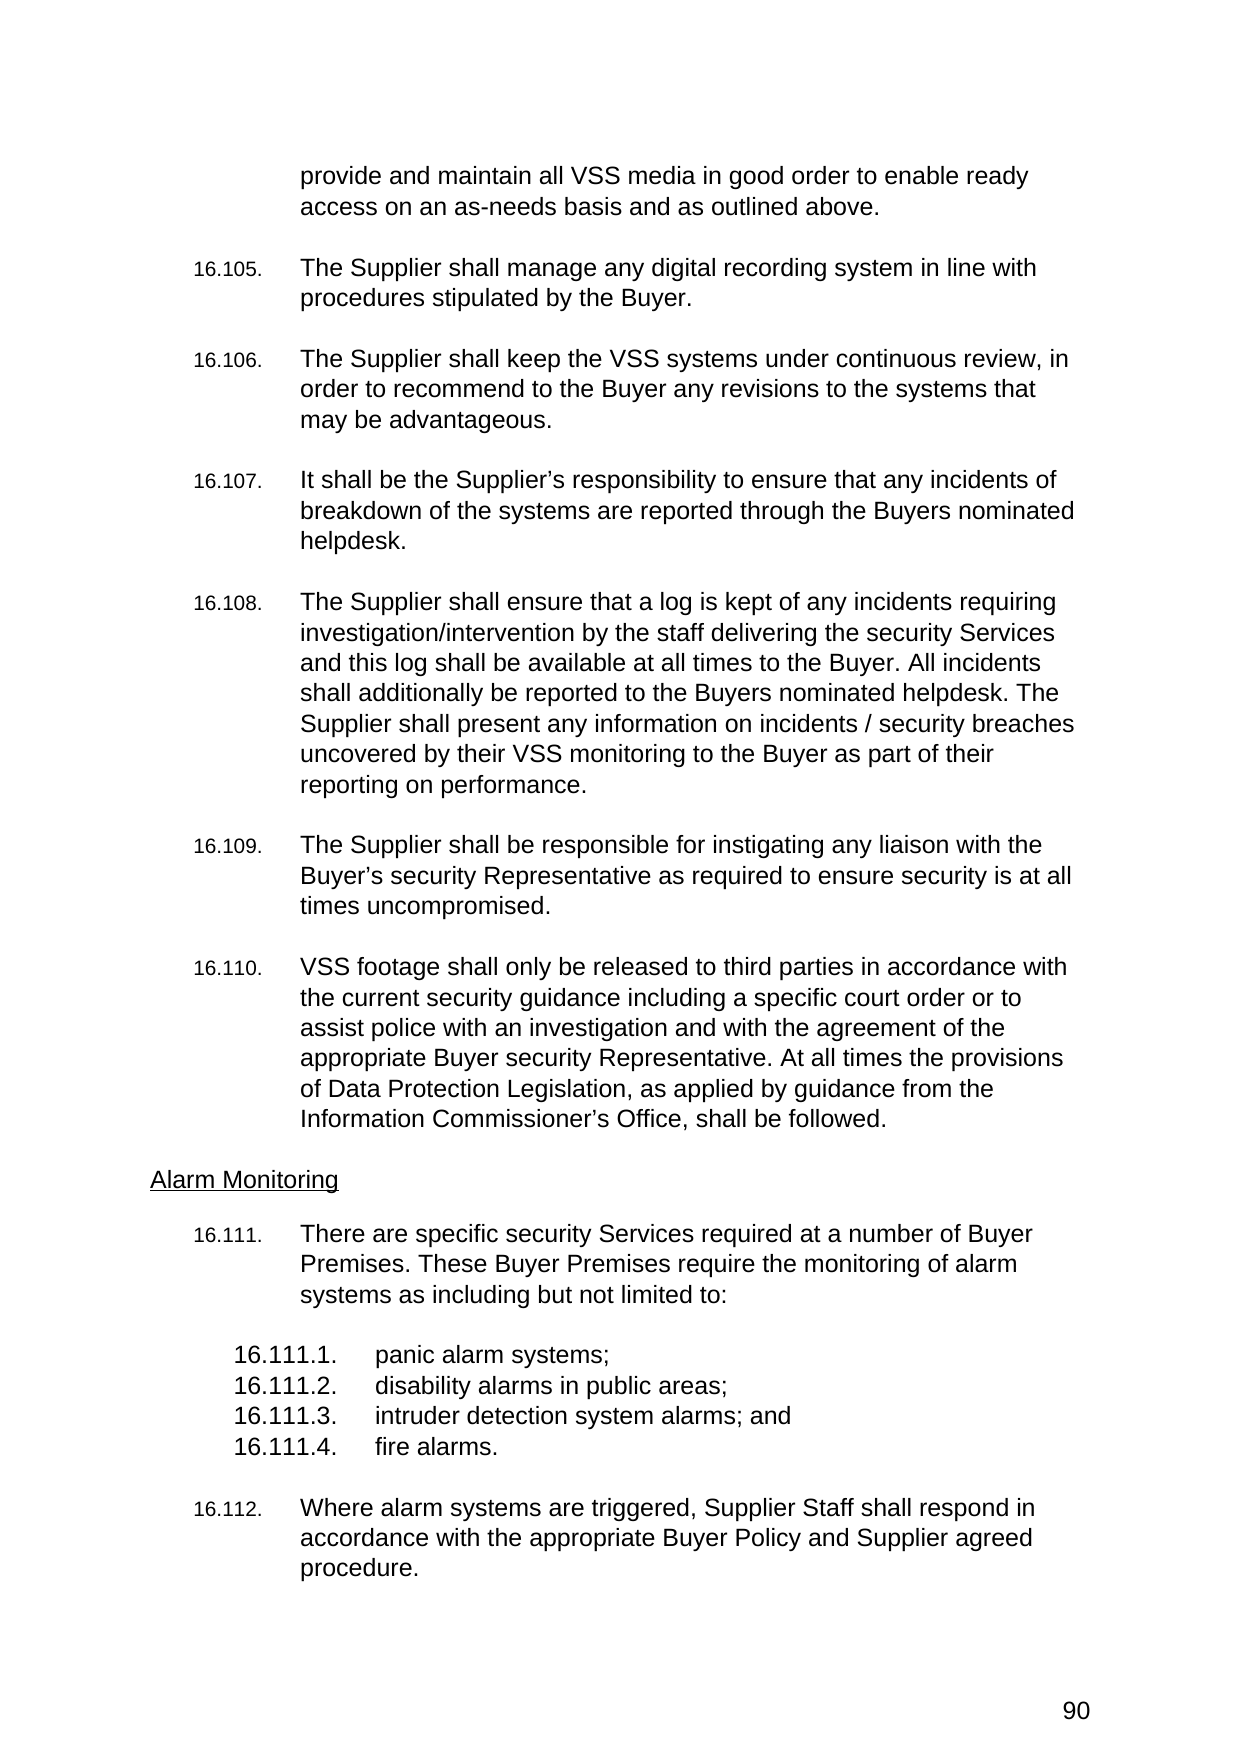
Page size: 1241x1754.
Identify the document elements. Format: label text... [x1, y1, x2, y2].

list There are specific security Services required at a number of Buyer Premises. These Buyer Premises require the monitoring of alarm systems as including but not limited to: [262, 1219, 1090, 1308]
list VSS footage shall only be released to third parties in accordance with the current security guidance including a specific court order or to assist police with an investigation and with the agreement of the appropriate Buyer security Representative. At all times the provisions of Data Protection Legislation, as applied by guidance from the Information Commissioner’s Office, shall be followed. [262, 952, 1090, 1133]
list The Supplier shall keep the VSS systems under continuous review, in order to recommend to the Buyer any revisions to the systems that may be advantageous. [262, 344, 1090, 433]
list Where alarm systems are triggered, Supplier Staff shall respond in accordance with the appropriate Buyer Policy and Supplier agreed procedure. [262, 1492, 1090, 1582]
list panic alarm systems; [337, 1340, 1090, 1369]
list provide and maintain all VSS media in good order to enable ready access on an as-needs basis and as outlined above. [262, 161, 1090, 220]
list fire alarms. [337, 1432, 1090, 1460]
subtitle Alarm Monitoring [150, 1165, 1090, 1194]
list It shall be the Supplier’s responsibility to ensure that any incidents of breakdown of the systems are reported through the Buyers nominated helpdesk. [262, 465, 1090, 555]
list disability alarms in public areas; [337, 1371, 1090, 1399]
list The Supplier shall be responsible for instigating any liaison with the Buyer’s security Representative as required to ensure security is at all times uncompromised. [262, 830, 1090, 920]
list The Supplier shall ensure that a log is kept of any incidents requiring investigation/intervention by the staff delivering the security Services and this log shall be available at all times to the Buyer. All incidents shall additionally be reported to the Buyers nominated helpdesk. The Supplier shall present any information on incidents / security breaches uncovered by their VSS monitoring to the Buyer as part of their reporting on performance. [262, 587, 1090, 798]
list intruder detection system alarms; and [337, 1401, 1090, 1430]
list The Supplier shall manage any digital recording system in line with procedures stipulated by the Buyer. [262, 252, 1090, 312]
